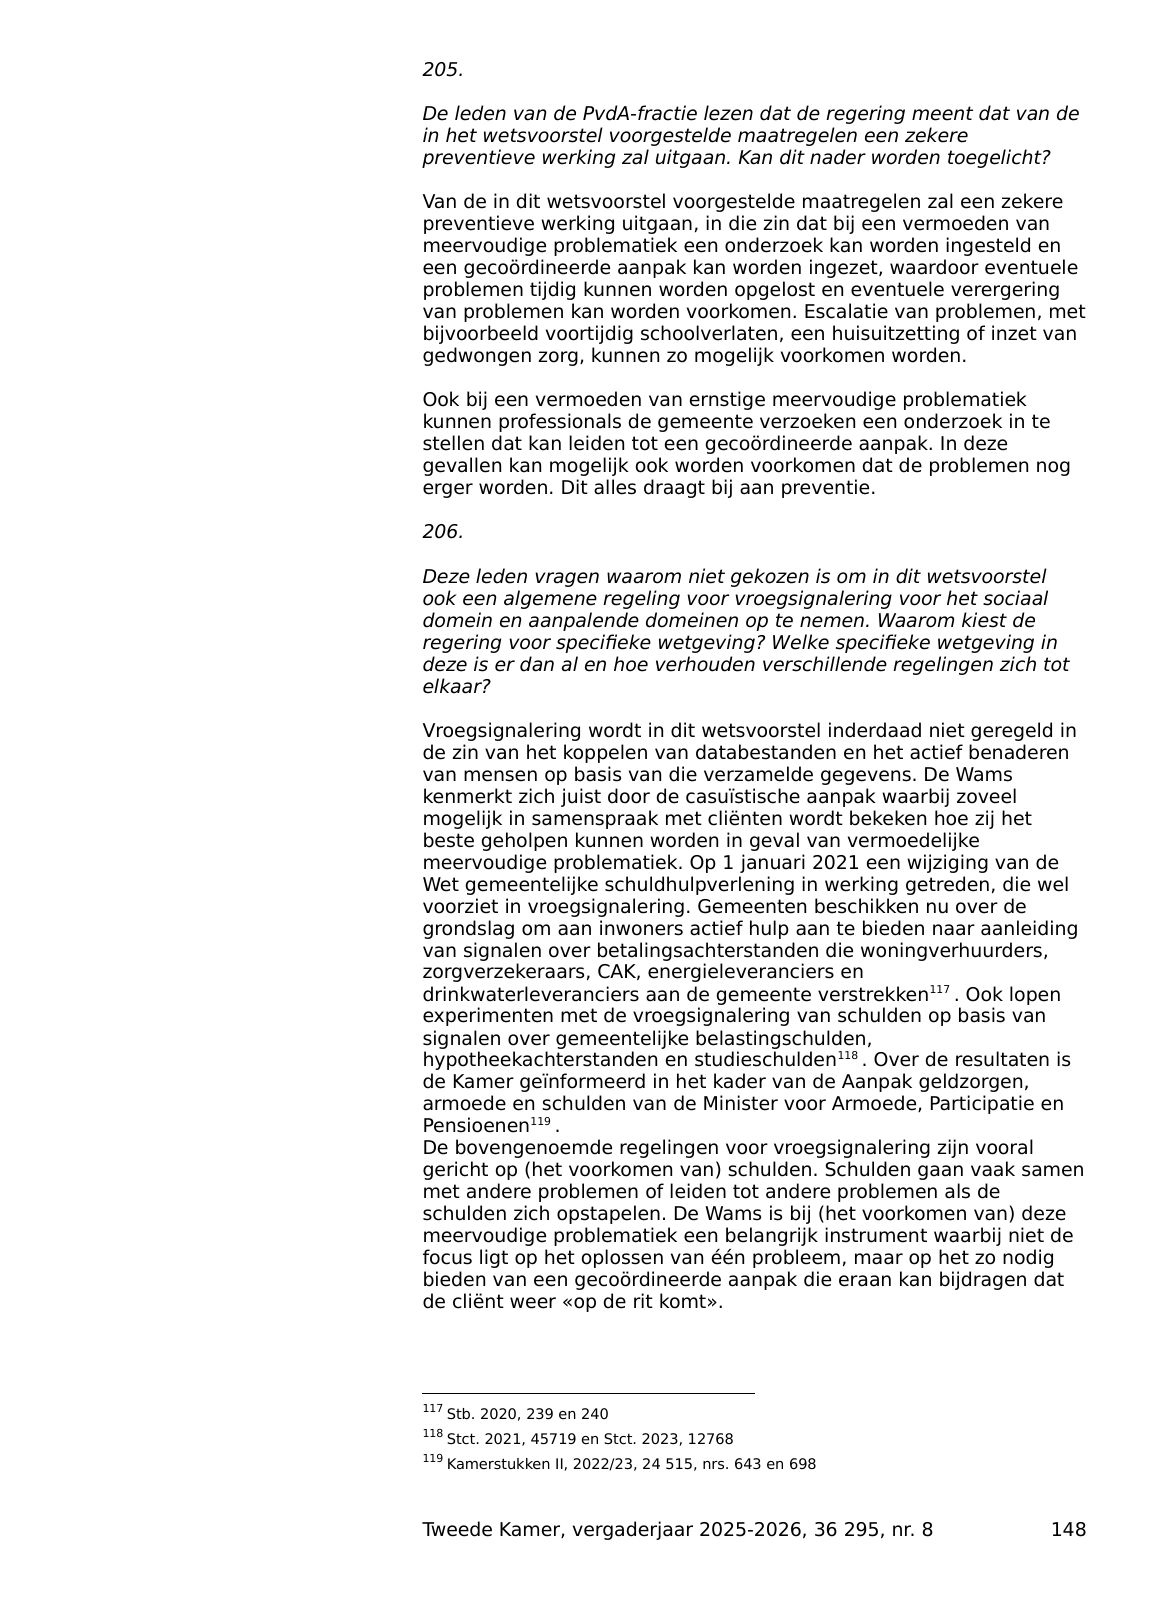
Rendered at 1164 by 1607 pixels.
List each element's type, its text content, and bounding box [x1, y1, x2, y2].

text Stct. 2021, 45719 en Stct. 2023, 12768 [422, 1427, 1087, 1449]
text De leden van de PvdA-fractie lezen dat de regering meent dat van de in het wetsvoorstel voorgestelde maatregelen een zekere preventieve werking zal uitgaan. Kan dit nader worden toegelicht? [422, 103, 1087, 169]
text Stb. 2020, 239 en 240 [422, 1402, 1087, 1424]
text Kamerstukken II, 2022/23, 24 515, nrs. 643 en 698 [422, 1452, 1087, 1474]
text Vroegsignalering wordt in dit wetsvoorstel inderdaad niet geregeld in de zin van het koppelen van databestanden en het actief benaderen van mensen op basis van die verzamelde gegevens. De Wams kenmerkt zich juist door de casuïstische aanpak waarbij zoveel mogelijk in samenspraak met cliënten wordt bekeken hoe zij het beste geholpen kunnen worden in geval van vermoedelijke meervoudige problematiek. Op 1 januari 2021 een wijziging van de Wet gemeentelijke schuldhulpverlening in werking getreden, die wel voorziet in vroegsignalering. Gemeenten beschikken nu over de grondslag om aan inwoners actief hulp aan te bieden naar aanleiding van signalen over betalingsachterstanden die woningverhuurders, zorgverzekeraars, CAK, energieleveranciers en drinkwaterleveranciers aan de gemeente verstrekken. Ook lopen experimenten met de vroegsignalering van schulden op basis van signalen over gemeentelijke belastingschulden, hypotheekachterstanden en studieschulden. Over de resultaten is de Kamer geïnformeerd in het kader van de Aanpak geldzorgen, armoede en schulden van de Minister voor Armoede, Participatie en Pensioenen. [422, 720, 1087, 1137]
subtitle 206. [422, 521, 1087, 543]
text Ook bij een vermoeden van ernstige meervoudige problematiek kunnen professionals de gemeente verzoeken een onderzoek in te stellen dat kan leiden tot een gecoördineerde aanpak. In deze gevallen kan mogelijk ook worden voorkomen dat de problemen nog erger worden. Dit alles draagt bij aan preventie. [422, 389, 1087, 499]
text Deze leden vragen waarom niet gekozen is om in dit wetsvoorstel ook een algemene regeling voor vroegsignalering voor het sociaal domein en aanpalende domeinen op te nemen. Waarom kiest de regering voor specifieke wetgeving? Welke specifieke wetgeving in deze is er dan al en hoe verhouden verschillende regelingen zich tot elkaar? [422, 566, 1087, 697]
text Van de in dit wetsvoorstel voorgestelde maatregelen zal een zekere preventieve werking uitgaan, in die zin dat bij een vermoeden van meervoudige problematiek een onderzoek kan worden ingesteld en een gecoördineerde aanpak kan worden ingezet, waardoor eventuele problemen tijdig kunnen worden opgelost en eventuele verergering van problemen kan worden voorkomen. Escalatie van problemen, met bijvoorbeeld voortijdig schoolverlaten, een huisuitzetting of inzet van gedwongen zorg, kunnen zo mogelijk voorkomen worden. [422, 191, 1087, 367]
text De bovengenoemde regelingen voor vroegsignalering zijn vooral gericht op (het voorkomen van) schulden. Schulden gaan vaak samen met andere problemen of leiden tot andere problemen als de schulden zich opstapelen. De Wams is bij (het voorkomen van) deze meervoudige problematiek een belangrijk instrument waarbij niet de focus ligt op het oplossen van één probleem, maar op het zo nodig bieden van een gecoördineerde aanpak die eraan kan bijdragen dat de cliënt weer «op de rit komt». [422, 1137, 1087, 1313]
subtitle 205. [422, 59, 1087, 81]
